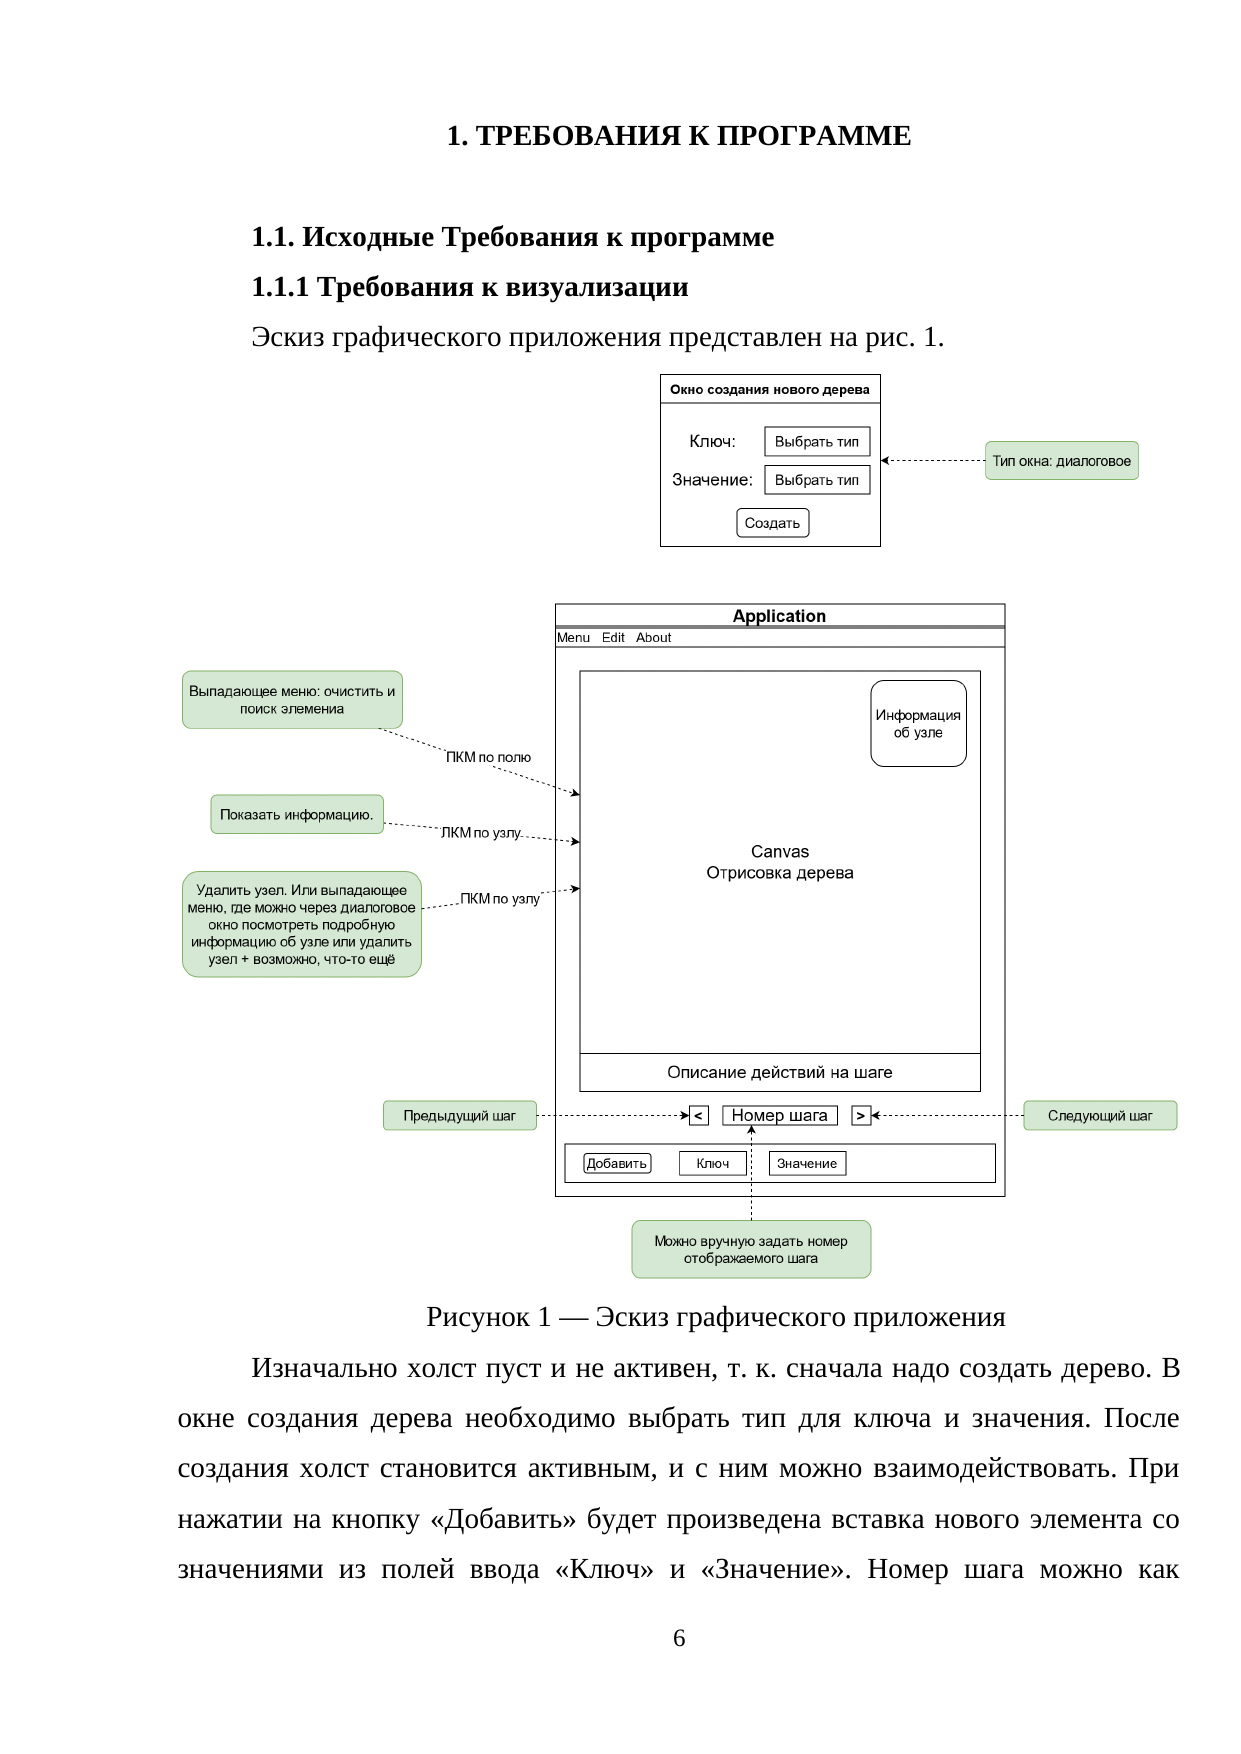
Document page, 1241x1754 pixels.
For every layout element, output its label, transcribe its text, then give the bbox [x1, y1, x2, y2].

text 1.1. Исходные Требования к программе [177, 219, 1181, 252]
text Изначально холст пуст и не активен, т. к. сначала надо создать дерево. В окне создания дерева необходимо выбрать тип для ключа и значения. После создания холст становится активным, и с ним можно взаимодействовать. При нажатии на кнопку «Добавить» будет произведена вставка нового элемента со значениями из полей ввода «Ключ» и «Значение». Номер шага можно как [177, 1350, 1181, 1585]
text Эскиз графического приложения представлен на рис. 1. [177, 319, 1181, 353]
text Рисунок 1 — Эскиз графического приложения [177, 1283, 1181, 1333]
picture [177, 369, 1182, 1283]
text 1. требования к программе [177, 118, 1181, 152]
text 1.1.1 Требования к визуализации [177, 269, 1181, 303]
